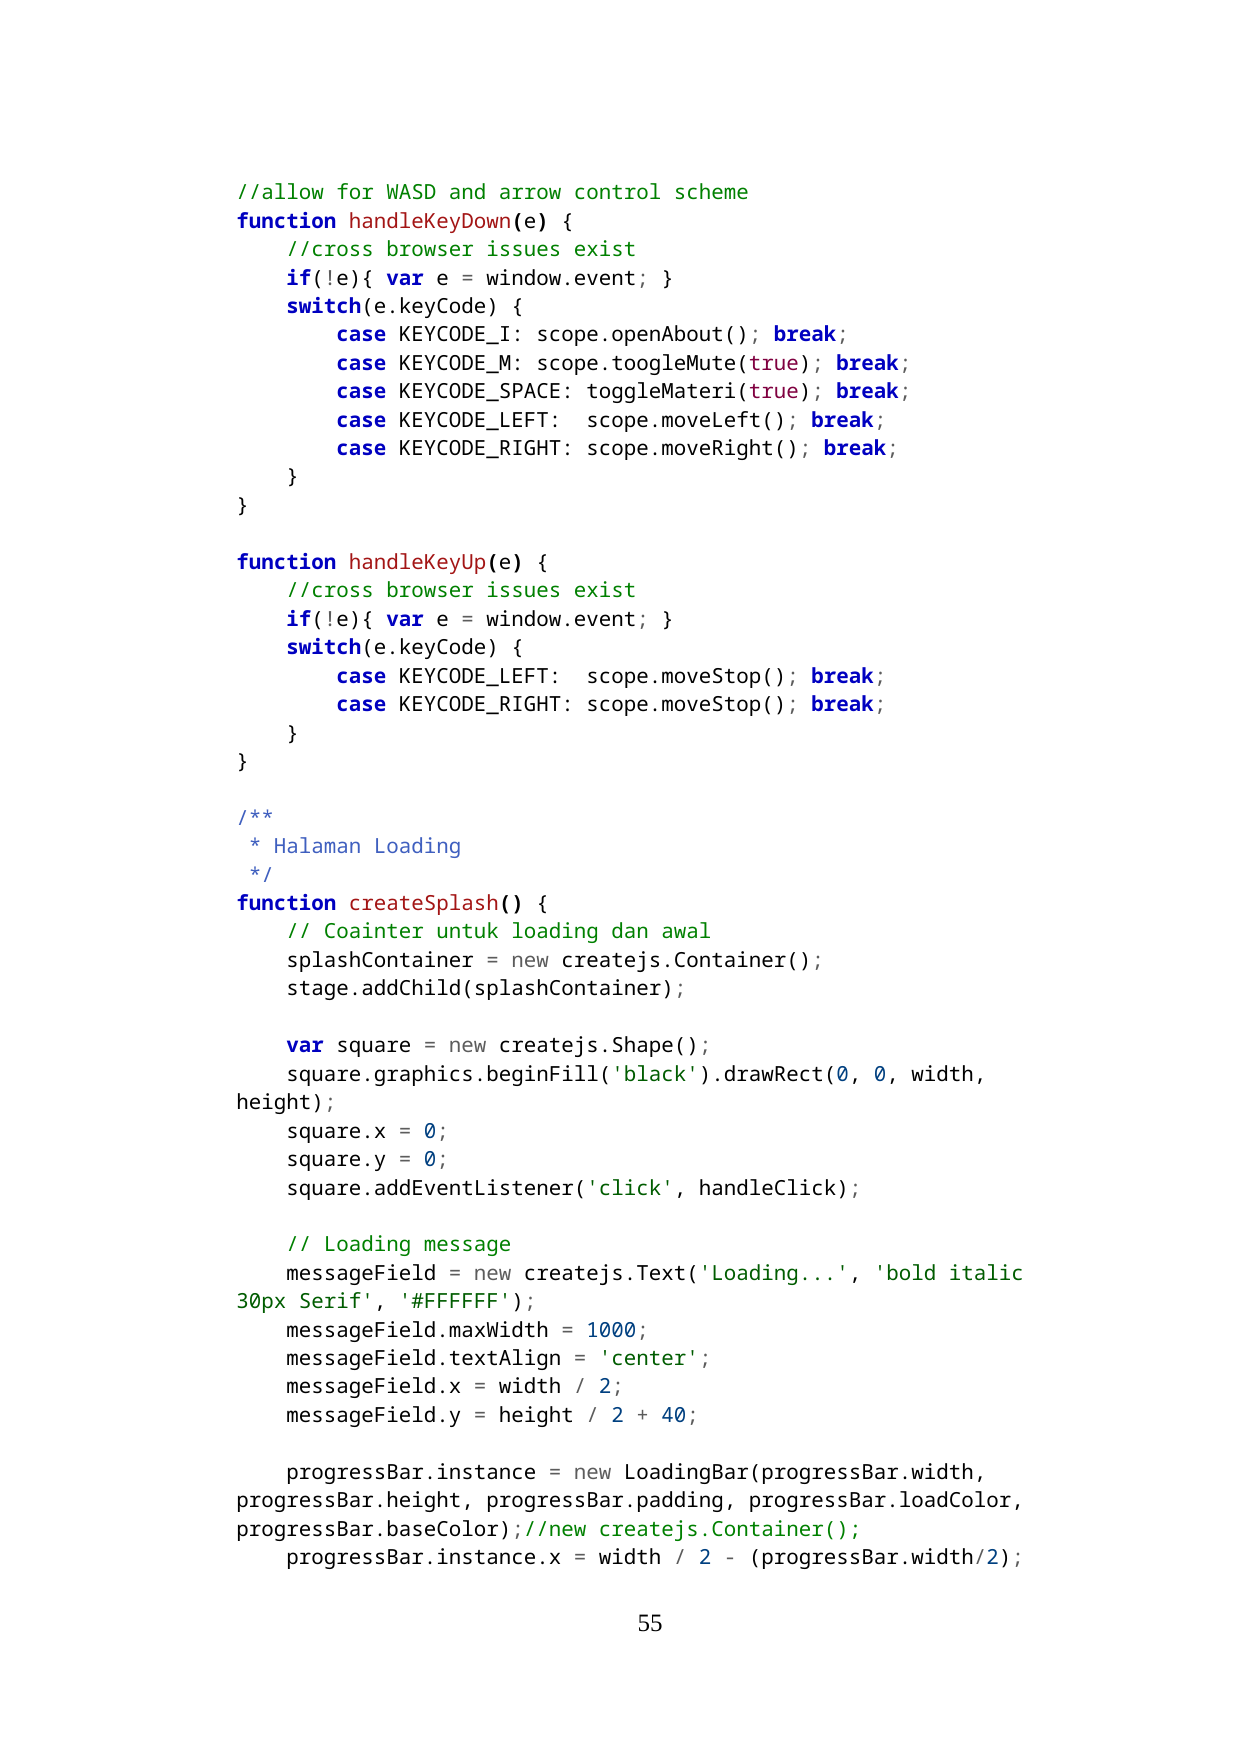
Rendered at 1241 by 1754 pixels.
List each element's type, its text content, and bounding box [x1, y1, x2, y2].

table_header //allow for WASD and arrow control scheme function handleKeyDown(e) { //cross browser issues exist if(!e){ var e = window.event; } switch(e.keyCode) { case KEYCODE_I: scope.openAbout(); break; case KEYCODE_M: scope.toogleMute(true); break; case KEYCODE_SPACE: toggleMateri(true); break; case KEYCODE_LEFT: scope.moveLeft(); break; case KEYCODE_RIGHT: scope.moveRight(); break; } } function handleKeyUp(e) { //cross browser issues exist if(!e){ var e = window.event; } switch(e.keyCode) { case KEYCODE_LEFT: scope.moveStop(); break; case KEYCODE_RIGHT: scope.moveStop(); break; } } /** * Halaman Loading */ function createSplash() { // Coainter untuk loading dan awal splashContainer = new createjs.Container(); stage.addChild(splashContainer); var square = new createjs.Shape(); square.graphics.beginFill('black').drawRect(0, 0, width, height); square.x = 0; square.y = 0; square.addEventListener('click', handleClick); // Loading message messageField = new createjs.Text('Loading...', 'bold italic 30px Serif', '#FFFFFF'); messageField.maxWidth = 1000; messageField.textAlign = 'center'; messageField.x = width / 2; messageField.y = height / 2 + 40; progressBar.instance = new LoadingBar(progressBar.width, progressBar.height, progressBar.padding, progressBar.loadColor, progressBar.baseColor);//new createjs.Container(); progressBar.instance.x = width / 2 - (progressBar.width/2); [236, 177, 1063, 1571]
